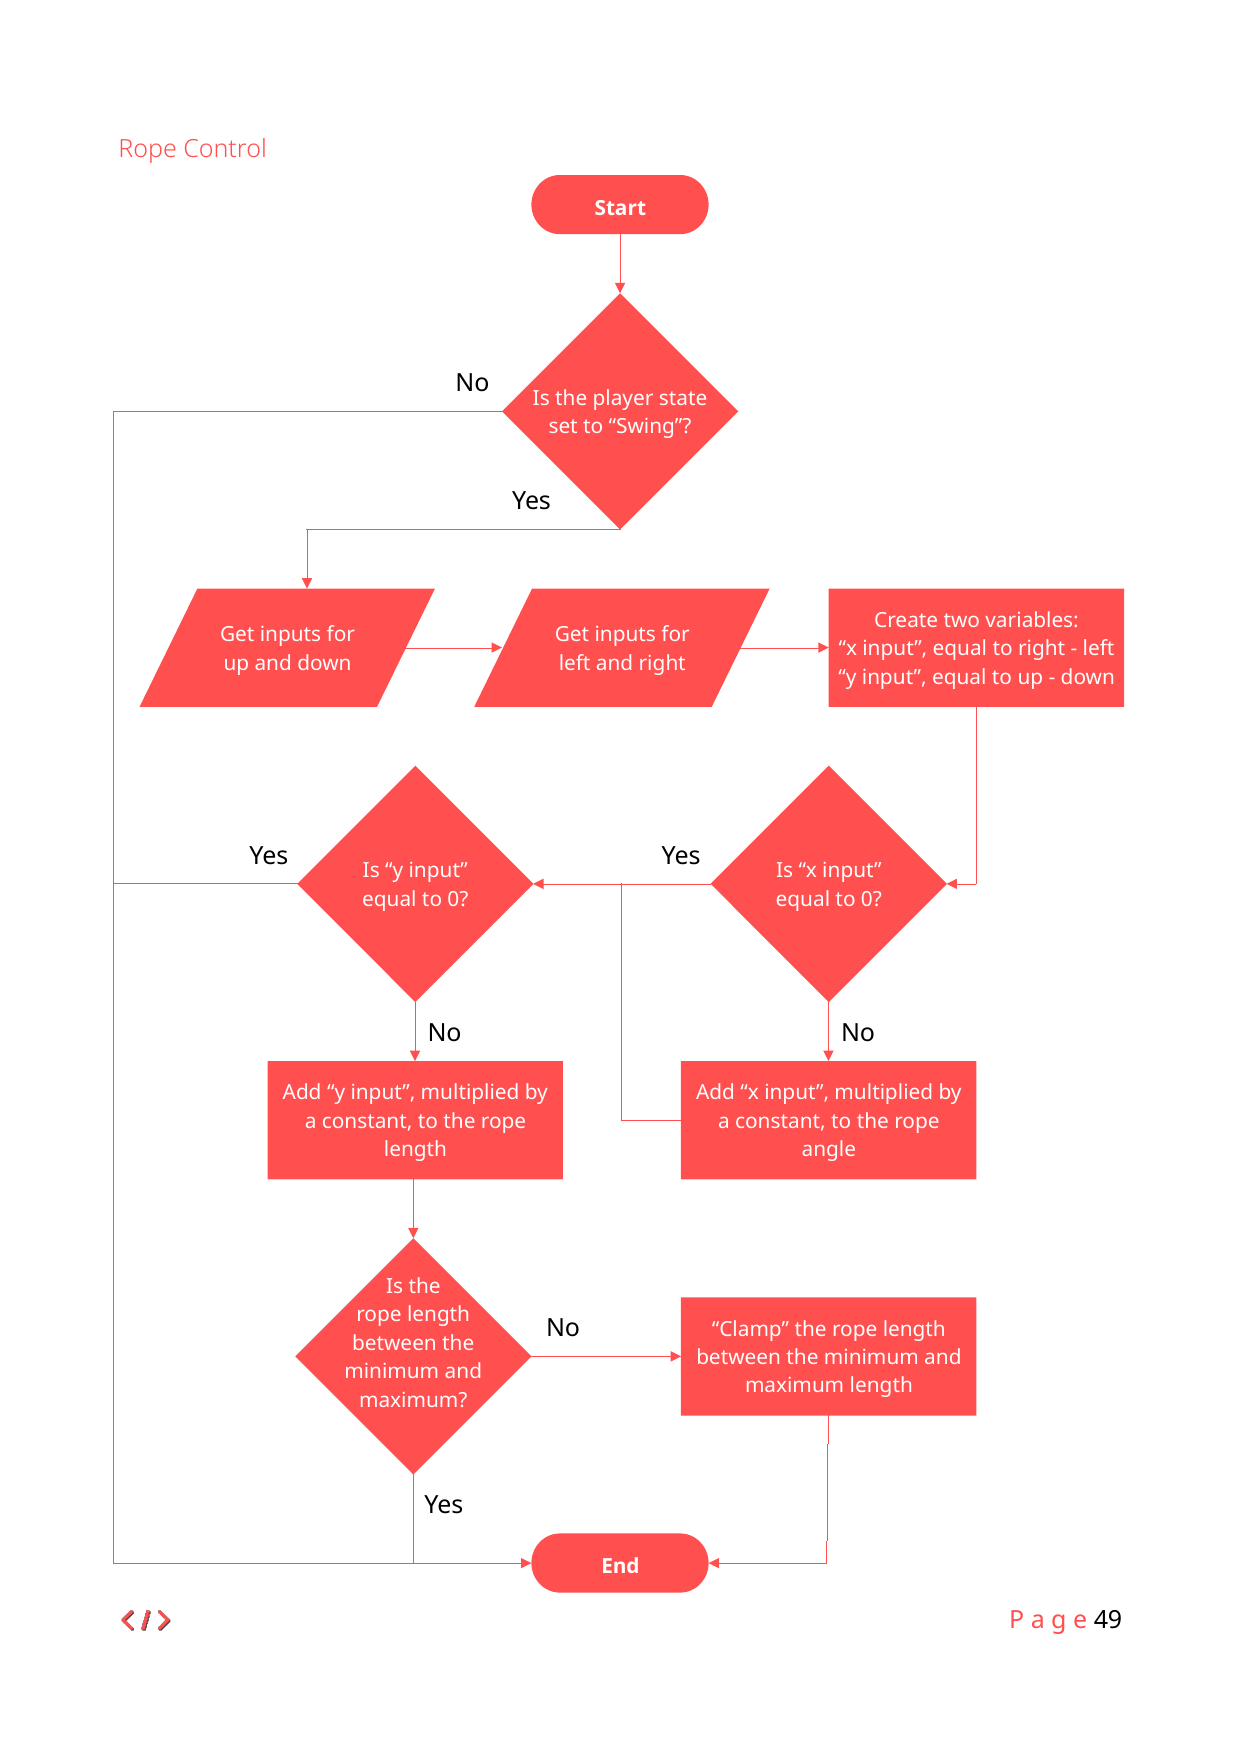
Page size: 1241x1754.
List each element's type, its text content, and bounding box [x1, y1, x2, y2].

picture [116, 1591, 175, 1649]
text Get inputs for up and down [206, 619, 368, 676]
subtitle Rope Control [118, 131, 1122, 165]
text “Clamp” the rope length between the minimum and maximum length [690, 1314, 967, 1399]
text Add “x input”, multiplied by a constant, to the rope angle [690, 1077, 967, 1163]
text Add “y input”, multiplied by a constant, to the rope length [276, 1077, 554, 1163]
text Start [549, 193, 691, 217]
text End [549, 1551, 691, 1575]
text Get inputs for left and right [541, 619, 703, 676]
text Create two variables: “x input”, equal to right - left “y input”, equal to up - down [838, 605, 1115, 690]
